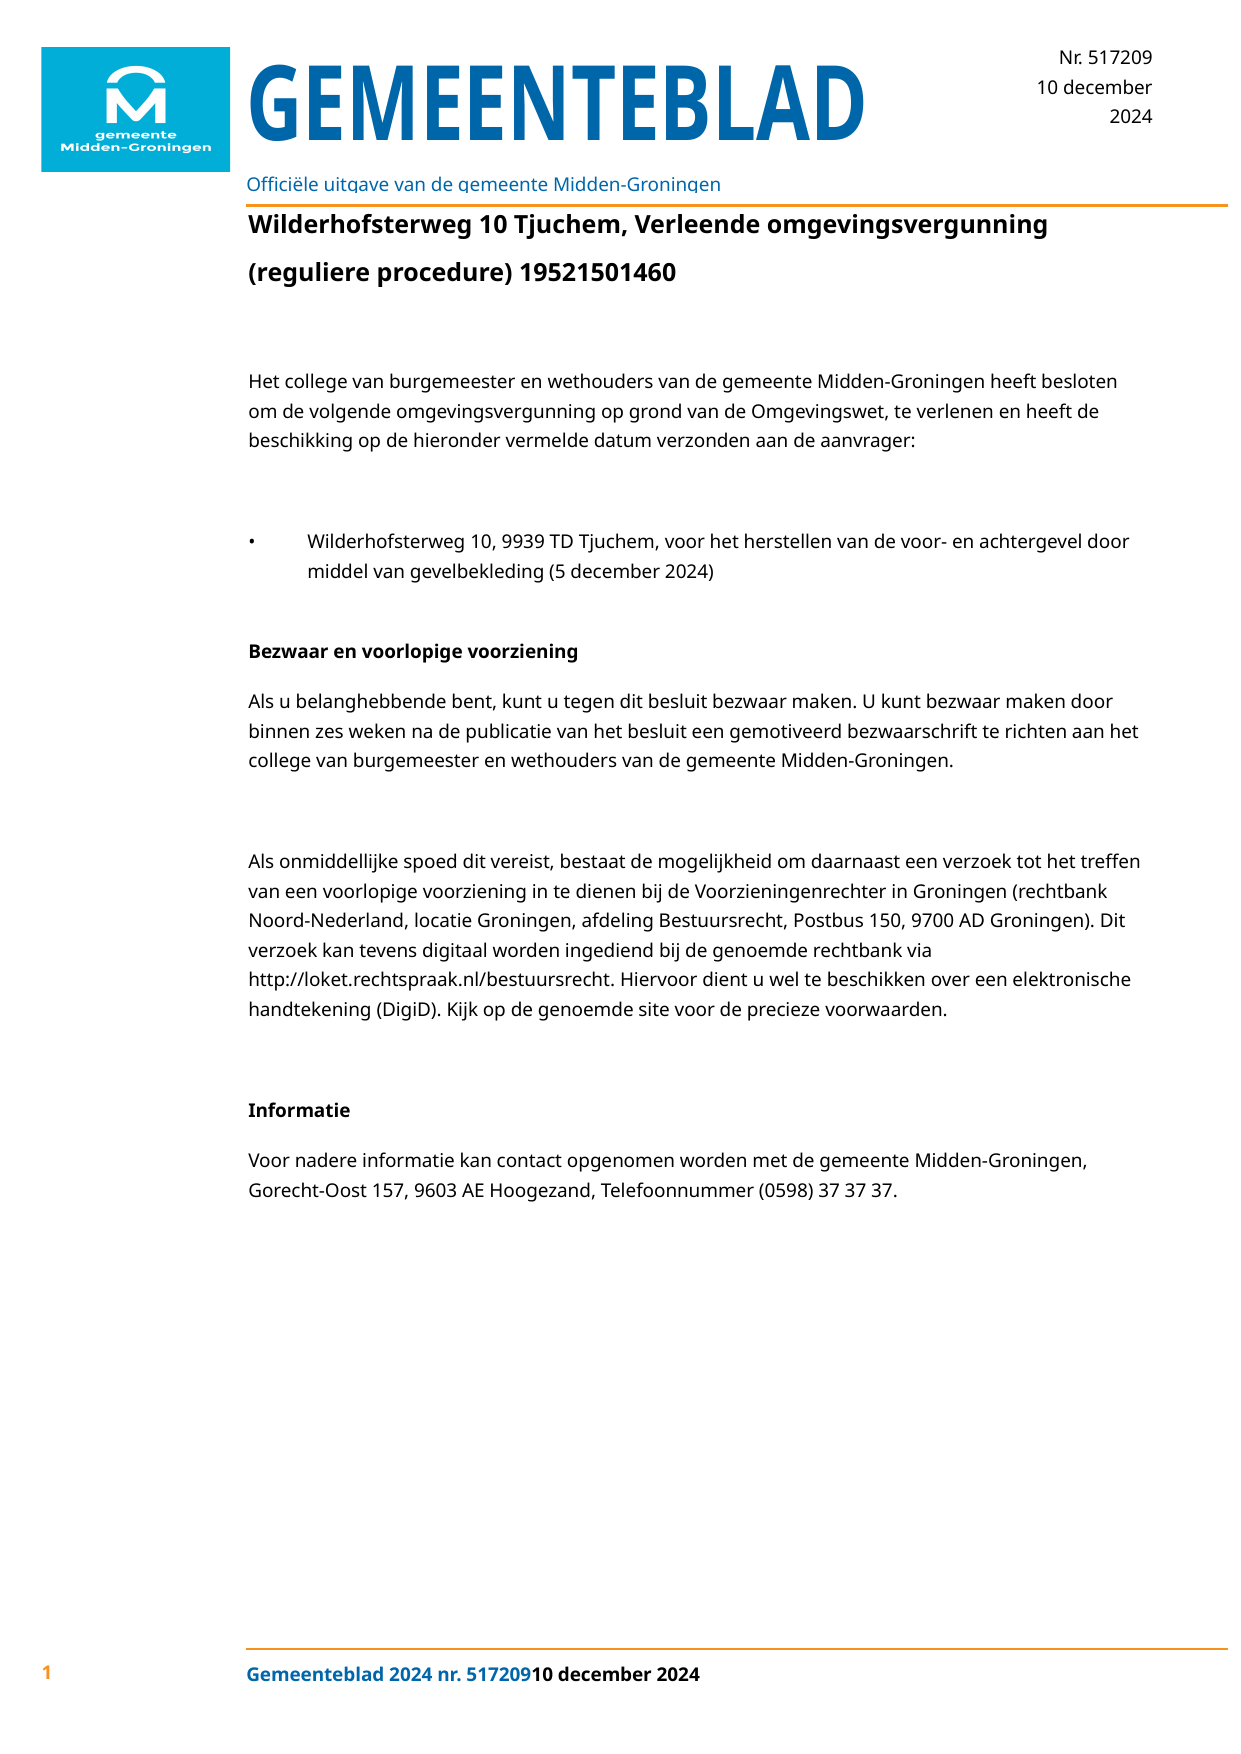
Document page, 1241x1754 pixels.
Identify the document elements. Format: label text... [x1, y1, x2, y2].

text Informatie [248, 1097, 1152, 1123]
picture [107, 89, 165, 122]
picture [184, 146, 190, 153]
list Wilderhofsterweg 10, 9939 TD Tjuchem, voor het herstellen van de voor- en achtergevel door middel van gevelbekleding (5 december 2024) [248, 528, 1152, 584]
text Voor nadere informatie kan contact opgenomen worden met de gemeente Midden-Groningen, Gorecht-Oost 157, 9603 AE Hoogezand, Telefoonnummer (0598) 37 37 37. [248, 1147, 1152, 1203]
text Als u belanghebbende bent, kunt u tegen dit besluit bezwaar maken. U kunt bezwaar maken door binnen zes weken na de publicatie van het besluit een gemotiveerd bezwaarschrift te richten aan het college van burgemeester en wethouders van de gemeente Midden-Groningen. [248, 688, 1152, 773]
text Als onmiddellijke spoed dit vereist, bestaat de mogelijkheid om daarnaast een verzoek tot het treffen van een voorlopige voorziening in te dienen bij de Voorzieningenrechter in Groningen (rechtbank Noord-Nederland, locatie Groningen, afdeling Bestuursrecht, Postbus 150, 9700 AD Groningen). Dit verzoek kan tevens digitaal worden ingediend bij de genoemde rechtbank via http://loket.rechtspraak.nl/bestuursrecht. Hiervoor dient u wel te beschikken over een elektronische handtekening (DigiD). Kijk op de genoemde site voor de precieze voorwaarden. [248, 848, 1152, 1022]
text Wilderhofsterweg 10 Tjuchem, Verleende omgevingsvergunning (reguliere procedure) 19521501460 [248, 207, 1152, 288]
picture [108, 66, 164, 82]
text Bezwaar en voorlopige voorziening [248, 638, 1152, 664]
text Het college van burgemeester en wethouders van de gemeente Midden-Groningen heeft besloten om de volgende omgevingsvergunning op grond van de Omgevingswet, te verlenen en heeft de beschikking op de hieronder vermelde datum verzonden aan de aanvrager: [248, 368, 1152, 453]
